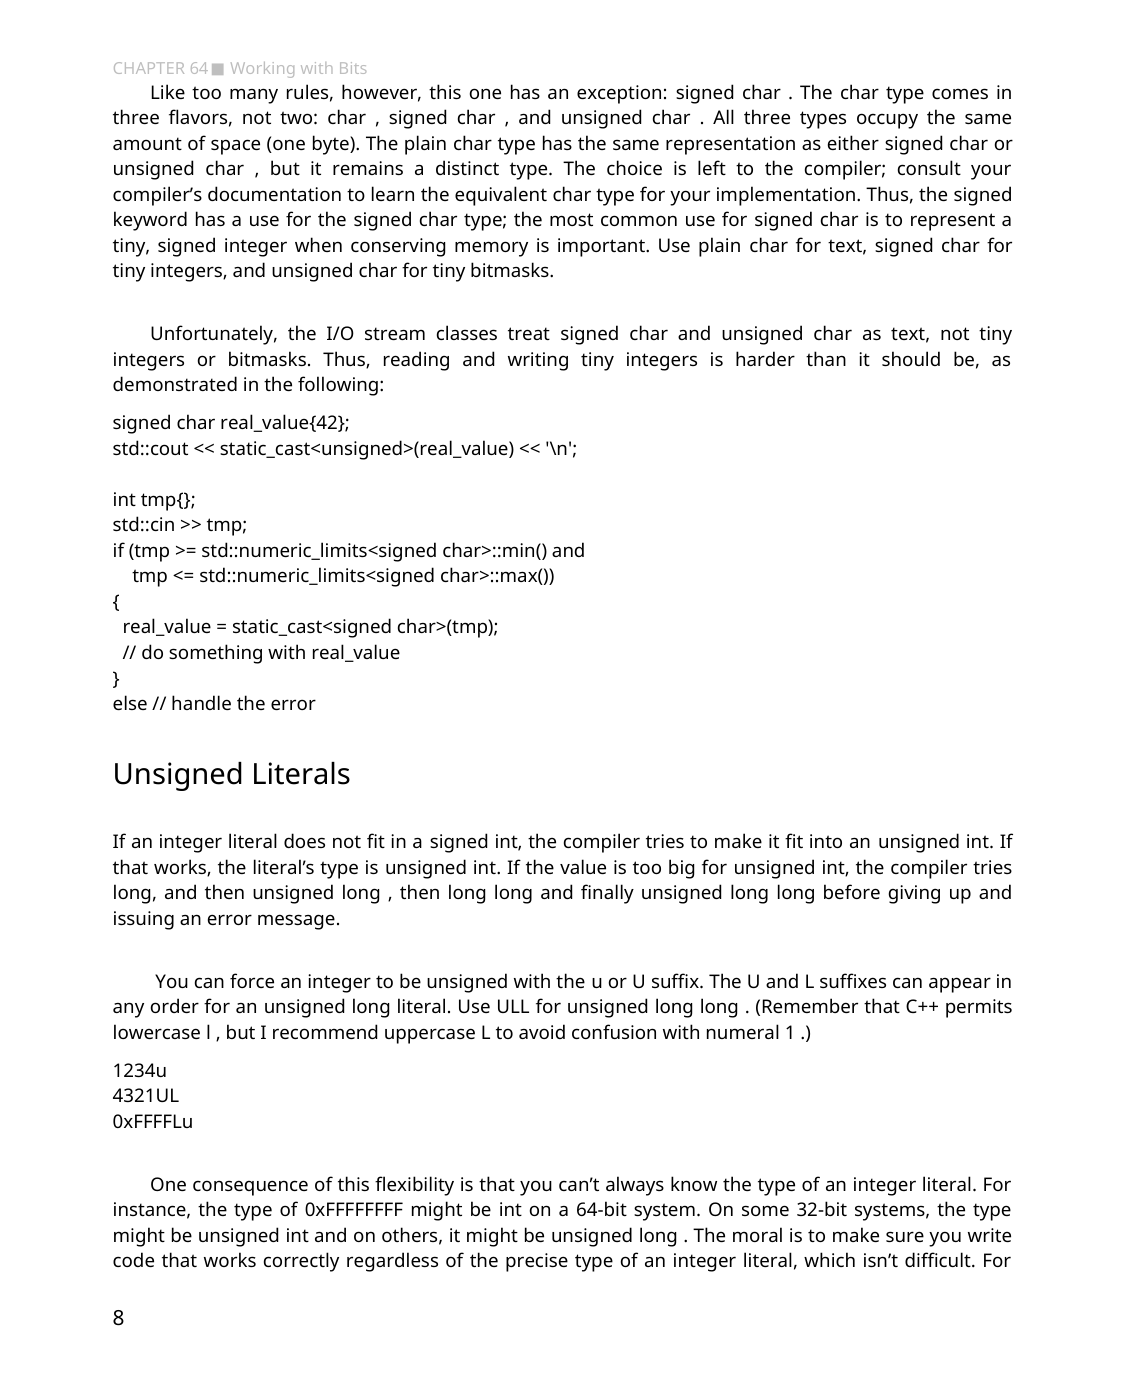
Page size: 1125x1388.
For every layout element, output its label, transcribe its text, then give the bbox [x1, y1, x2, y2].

text One consequence of this flexibility is that you can’t always know the type of an integer literal. For instance, the type of 0xFFFFFFFF might be int on a 64-bit system. On some 32-bit systems, the type might be unsigned int and on others, it might be unsigned long . The moral is to make sure you write code that works correctly regardless of the precise type of an integer literal, which isn’t difficult. For [112, 1171, 1012, 1273]
text 0xFFFFLu [112, 1108, 1012, 1134]
text signed char real_value{42}; [112, 410, 1012, 435]
text Like too many rules, however, this one has an exception: signed char . The char type comes in three flavors, not two: char , signed char , and unsigned char . All three types occupy the same amount of space (one byte). The plain char type has the same representation as either signed char or unsigned char , but it remains a distinct type. The choice is left to the compiler; consult your compiler’s documentation to learn the equivalent char type for your implementation. Thus, the signed keyword has a use for the signed char type; the most common use for signed char is to represent a tiny, signed integer when conserving memory is important. Use plain char for text, signed char for tiny integers, and unsigned char for tiny bitmasks. [112, 79, 1012, 283]
text 1234u [112, 1057, 1012, 1083]
text } [112, 665, 1012, 690]
text if (tmp >= std::numeric_limits<signed char>::min() and [112, 537, 1012, 563]
text tmp <= std::numeric_limits<signed char>::max()) [112, 563, 1012, 588]
text std::cin >> tmp; [112, 512, 1012, 537]
text Unfortunately, the I/O stream classes treat signed char and unsigned char as text, not tiny integers or bitmasks. Thus, reading and writing tiny integers is harder than it should be, as demonstrated in the following: [112, 321, 1012, 397]
subtitle Unsigned Literals [112, 753, 1012, 793]
text 4321UL [112, 1083, 1012, 1108]
text // do something with real_value [112, 639, 1012, 665]
text else // handle the error [112, 690, 1012, 716]
text { [112, 588, 1012, 614]
text int tmp{}; [112, 486, 1012, 512]
text real_value = static_cast<signed char>(tmp); [112, 614, 1012, 639]
text You can force an integer to be unsigned with the u or U suffix. The U and L suffixes can appear in any order for an unsigned long literal. Use ULL for unsigned long long . (Remember that C++ permits lowercase l , but I recommend uppercase L to avoid confusion with numeral 1 .) [112, 968, 1012, 1045]
text std::cout << static_cast<unsigned>(real_value) << '\n'; [112, 435, 1012, 461]
text If an integer literal does not fit in a signed int, the compiler tries to make it fit into an unsigned int. If that works, the literal’s type is unsigned int. If the value is too big for unsigned int, the compiler tries long, and then unsigned long , then long long and finally unsigned long long before giving up and issuing an error message. [112, 828, 1012, 931]
